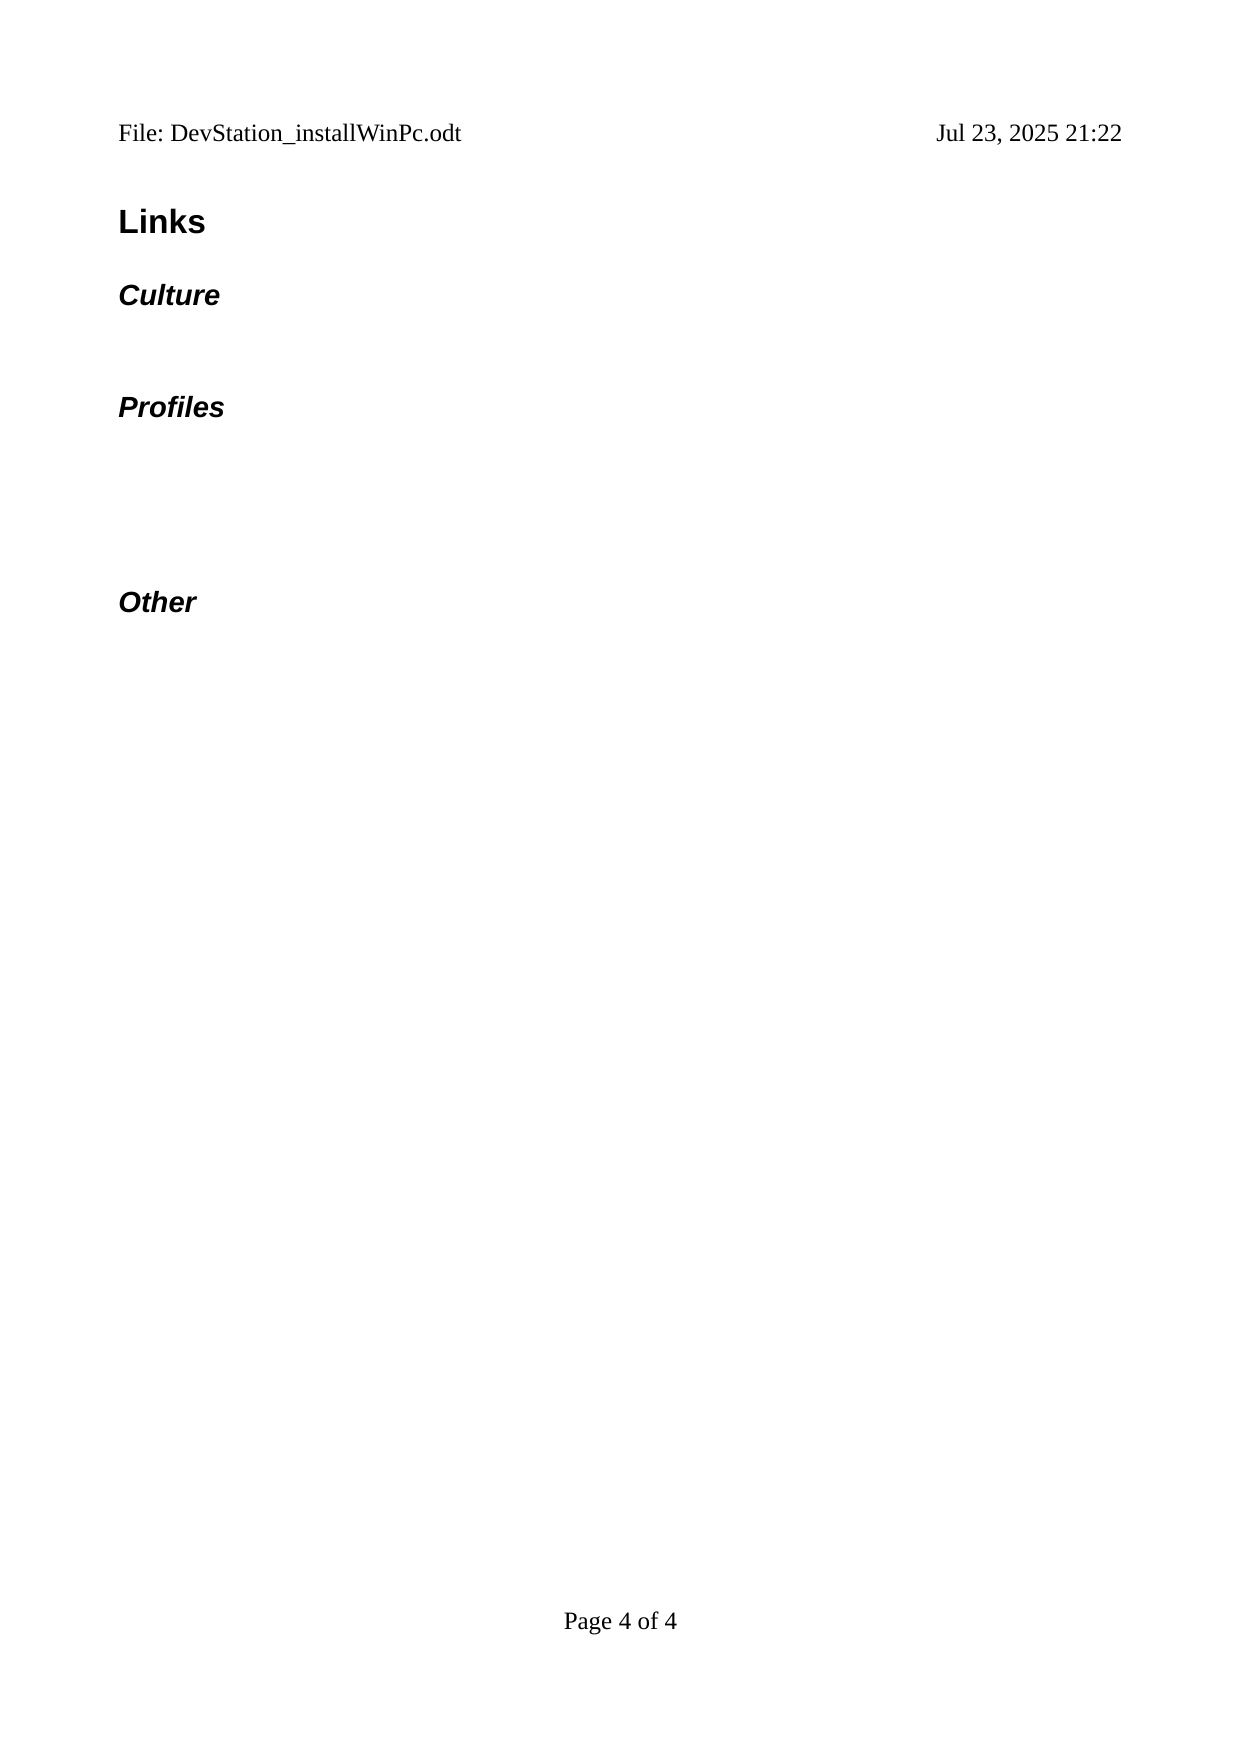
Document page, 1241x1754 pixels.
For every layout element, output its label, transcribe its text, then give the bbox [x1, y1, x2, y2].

subtitle Culture [118, 278, 1122, 312]
subtitle Links [118, 202, 1122, 241]
subtitle Profiles [118, 391, 1122, 424]
subtitle Other [118, 585, 1122, 619]
